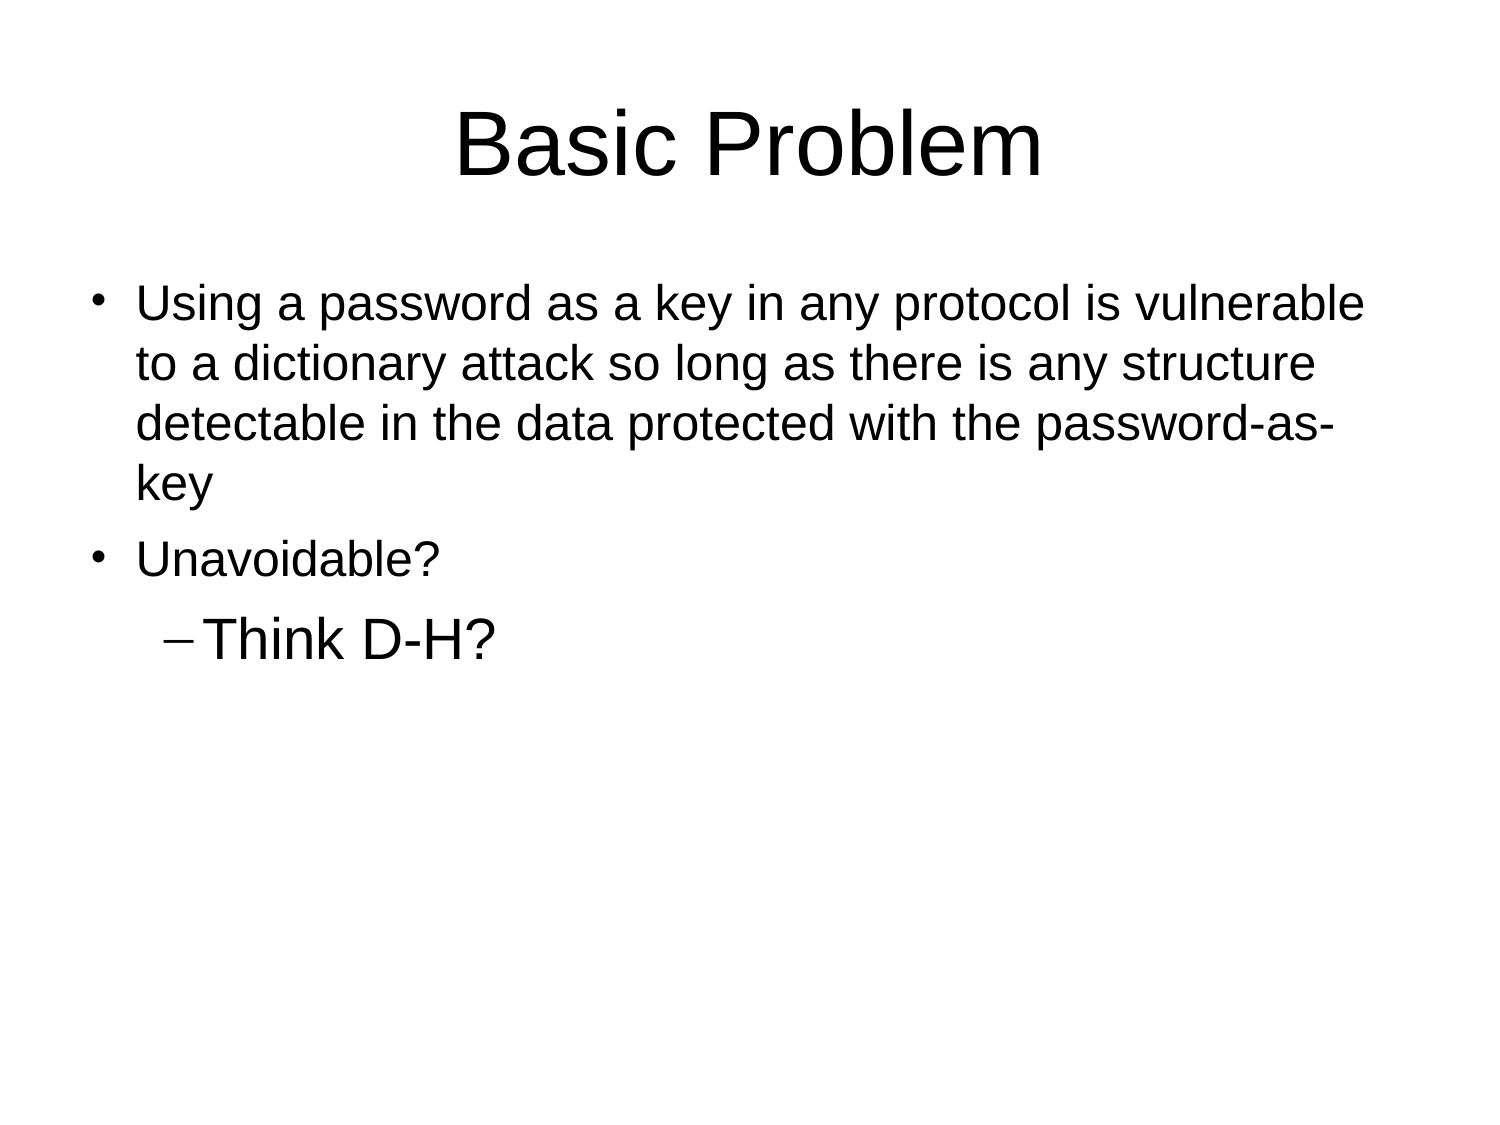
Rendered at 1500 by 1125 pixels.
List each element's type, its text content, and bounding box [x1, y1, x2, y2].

title Basic Problem [75, 45, 1426, 233]
list Using a password as a key in any protocol is vulnerable to a dictionary attack so long as there is any structure detectable in the data protected with the password-as-key Unavoidable? Think D-H? [75, 262, 1426, 1005]
